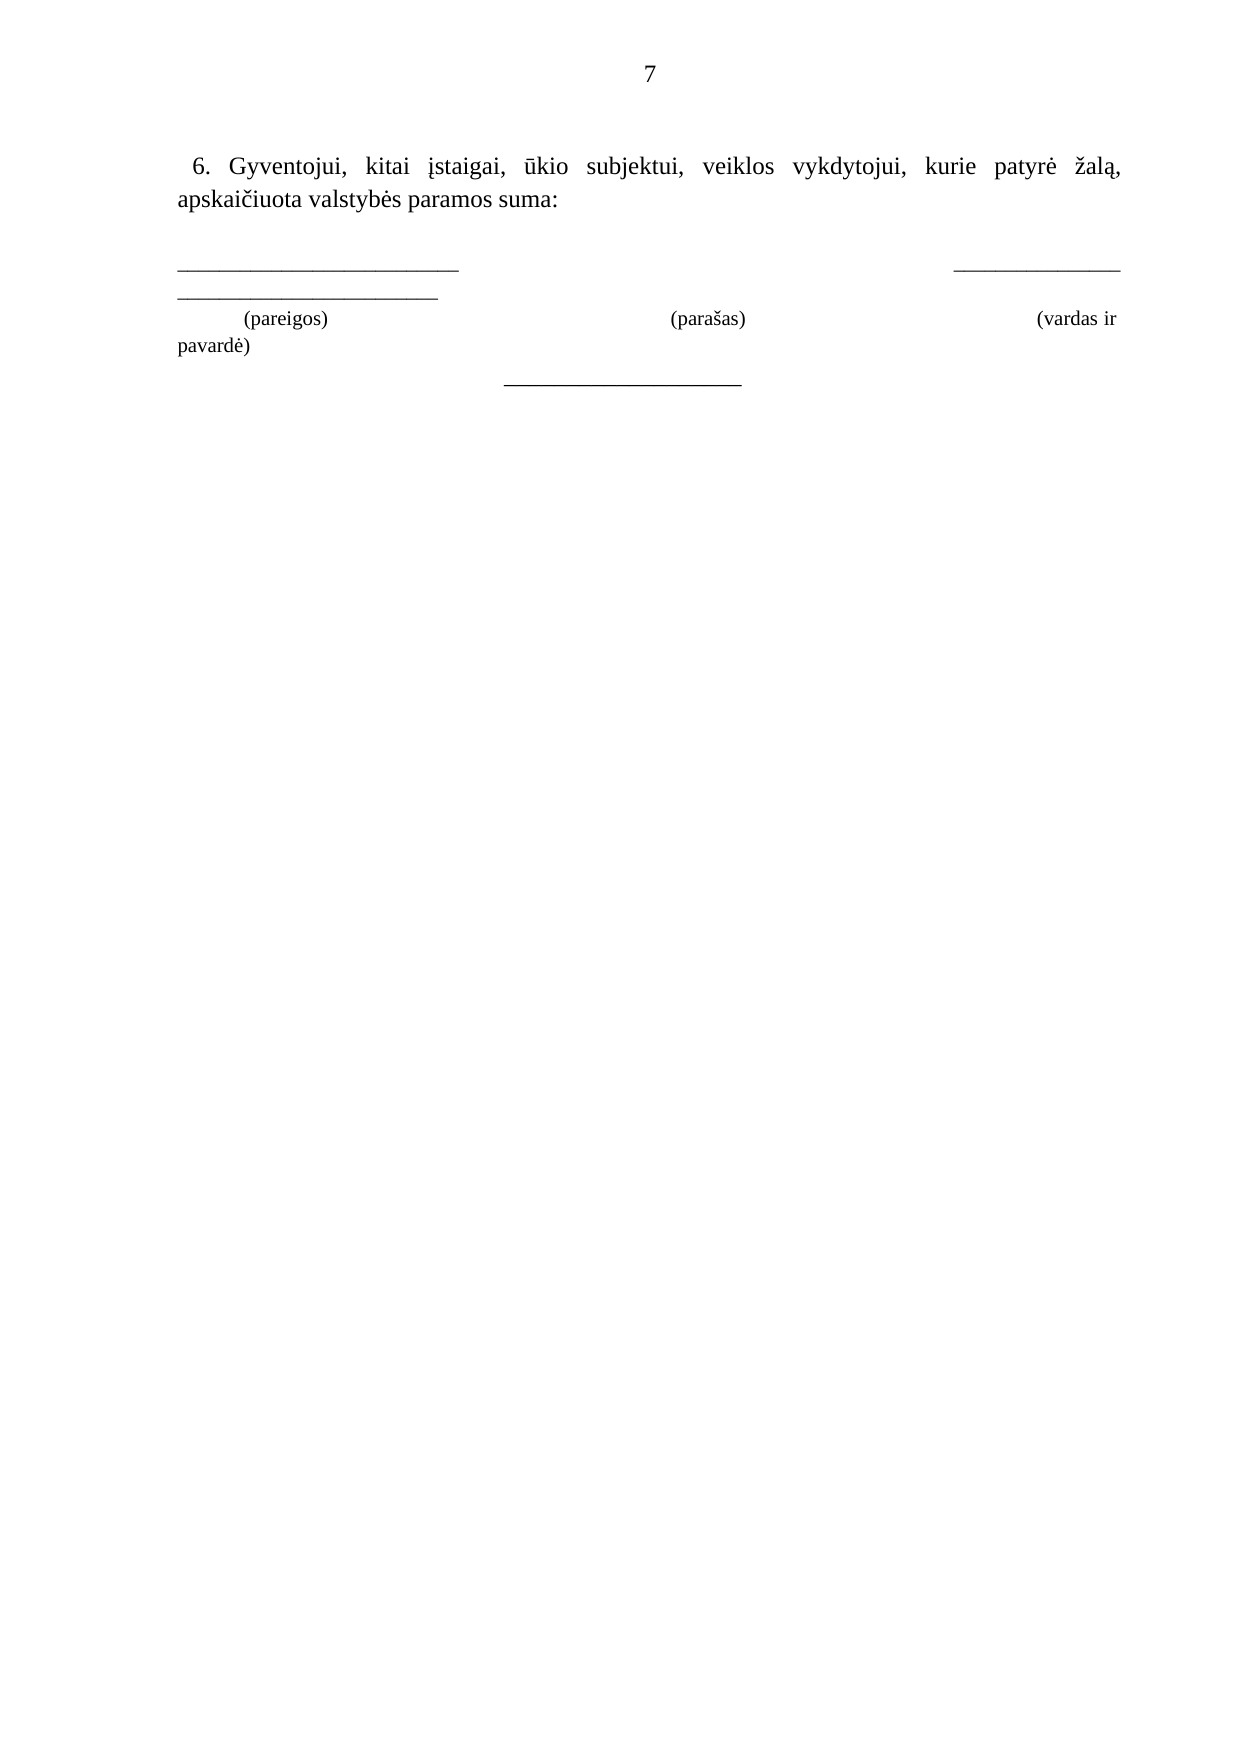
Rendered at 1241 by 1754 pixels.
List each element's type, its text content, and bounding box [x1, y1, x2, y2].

text ___________________________ ________________ _________________________ [177, 250, 1122, 302]
text 6. Gyventojui, kitai įstaigai, ūkio subjektui, veiklos vykdytojui, kurie patyrė žalą, apskaičiuota valstybės paramos suma: [177, 151, 1122, 213]
text (pareigos) (parašas) (vardas ir pavardė) [177, 305, 1122, 357]
table_header [177, 361, 456, 394]
table_header ___________________ [456, 361, 789, 394]
table_header [789, 361, 1122, 394]
